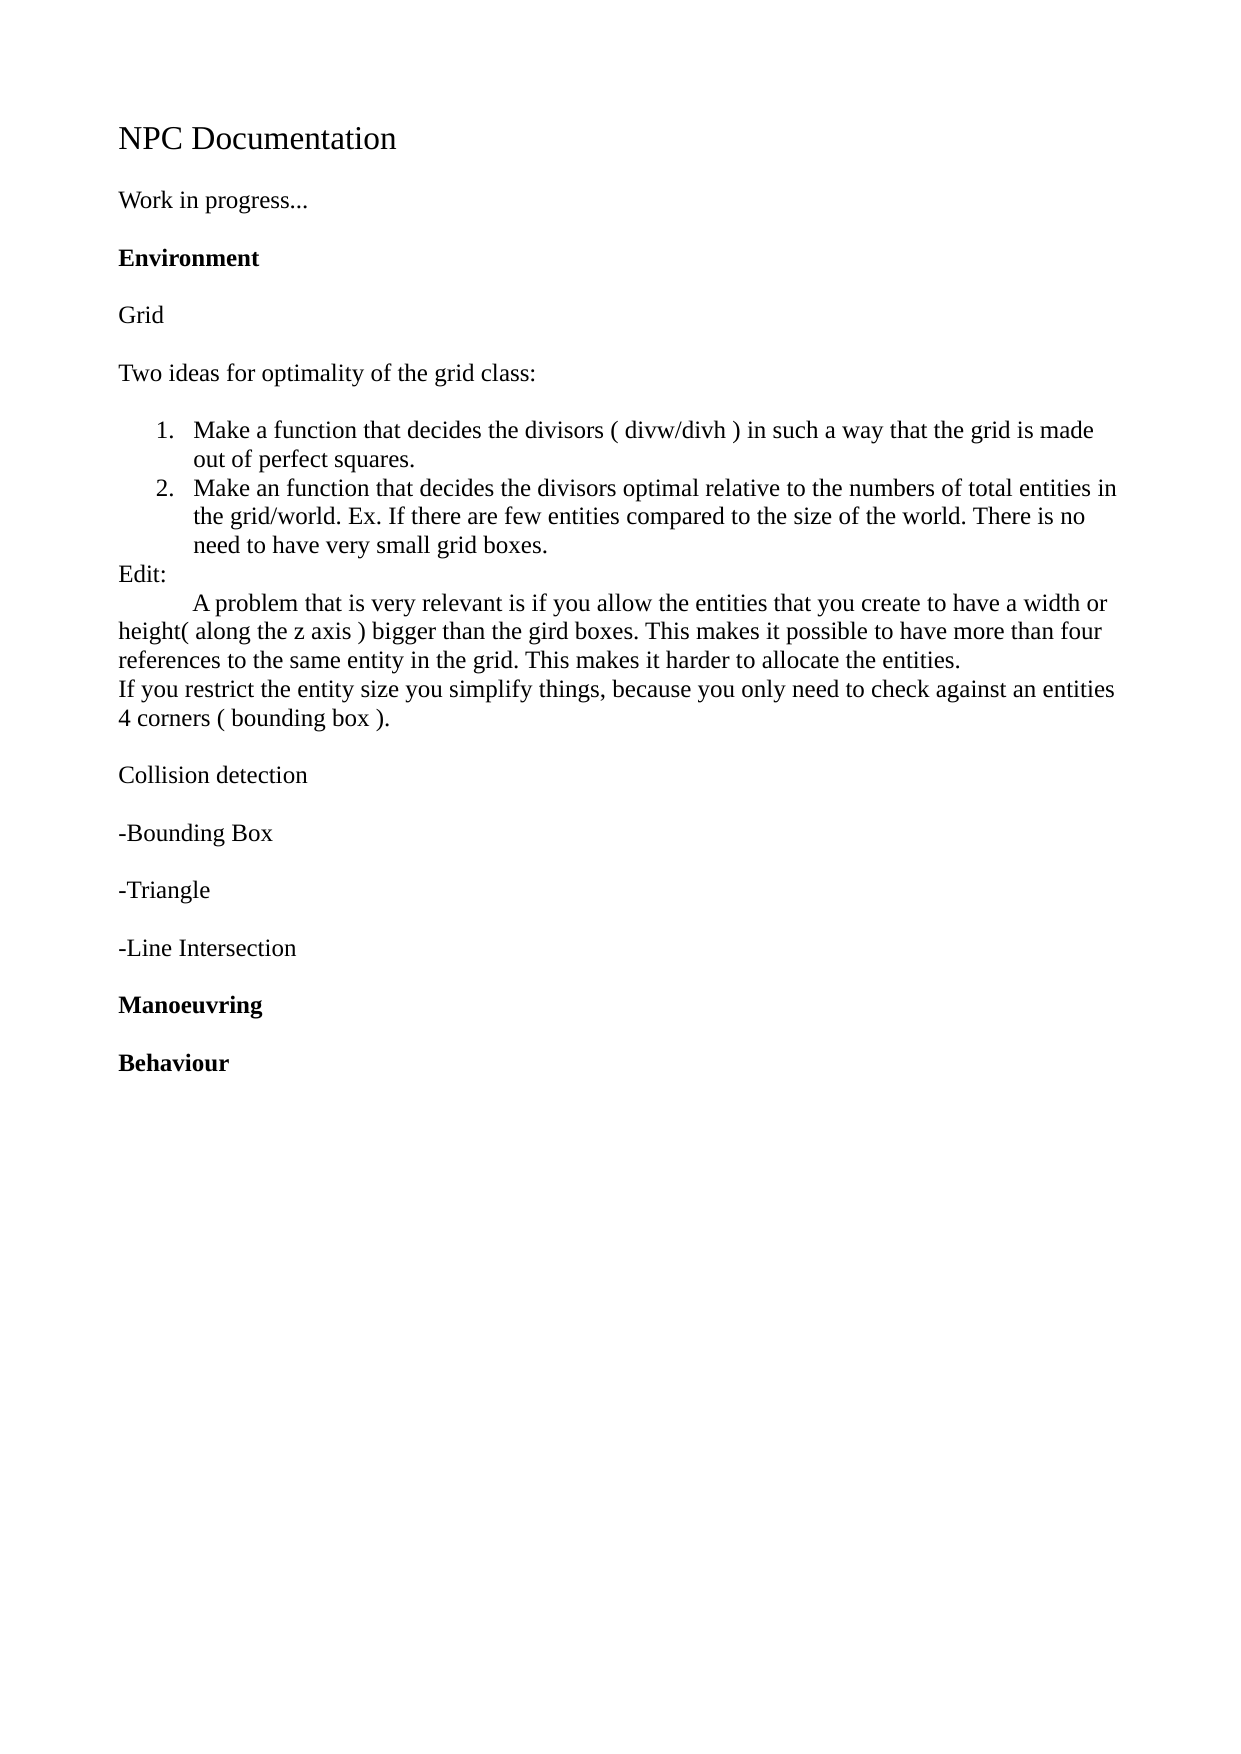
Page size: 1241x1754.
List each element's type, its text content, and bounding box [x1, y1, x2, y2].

text If you restrict the entity size you simplify things, because you only need to check against an entities 4 corners ( bounding box ). [118, 674, 1122, 731]
text NPC Documentation [118, 118, 1122, 156]
list Make an function that decides the divisors optimal relative to the numbers of total entities in the grid/world. Ex. If there are few entities compared to the size of the world. There is no need to have very small grid boxes. [156, 473, 1122, 559]
text Grid [118, 300, 1122, 329]
text Work in progress... [118, 185, 1122, 214]
text Edit: [118, 559, 1122, 588]
text Environment [118, 243, 1122, 271]
text Collision detection [118, 760, 1122, 789]
text -Bounding Box [118, 818, 1122, 846]
list Make a function that decides the divisors ( divw/divh ) in such a way that the grid is made out of perfect squares. [156, 415, 1122, 473]
text Two ideas for optimality of the grid class: [118, 358, 1122, 386]
text -Line Intersection [118, 933, 1122, 961]
text Manoeuvring [118, 990, 1122, 1019]
text Behaviour [118, 1048, 1122, 1076]
text A problem that is very relevant is if you allow the entities that you create to have a width or height( along the z axis ) bigger than the gird boxes. This makes it possible to have more than four references to the same entity in the grid. This makes it harder to allocate the entities. [118, 588, 1122, 674]
text -Triangle [118, 875, 1122, 904]
